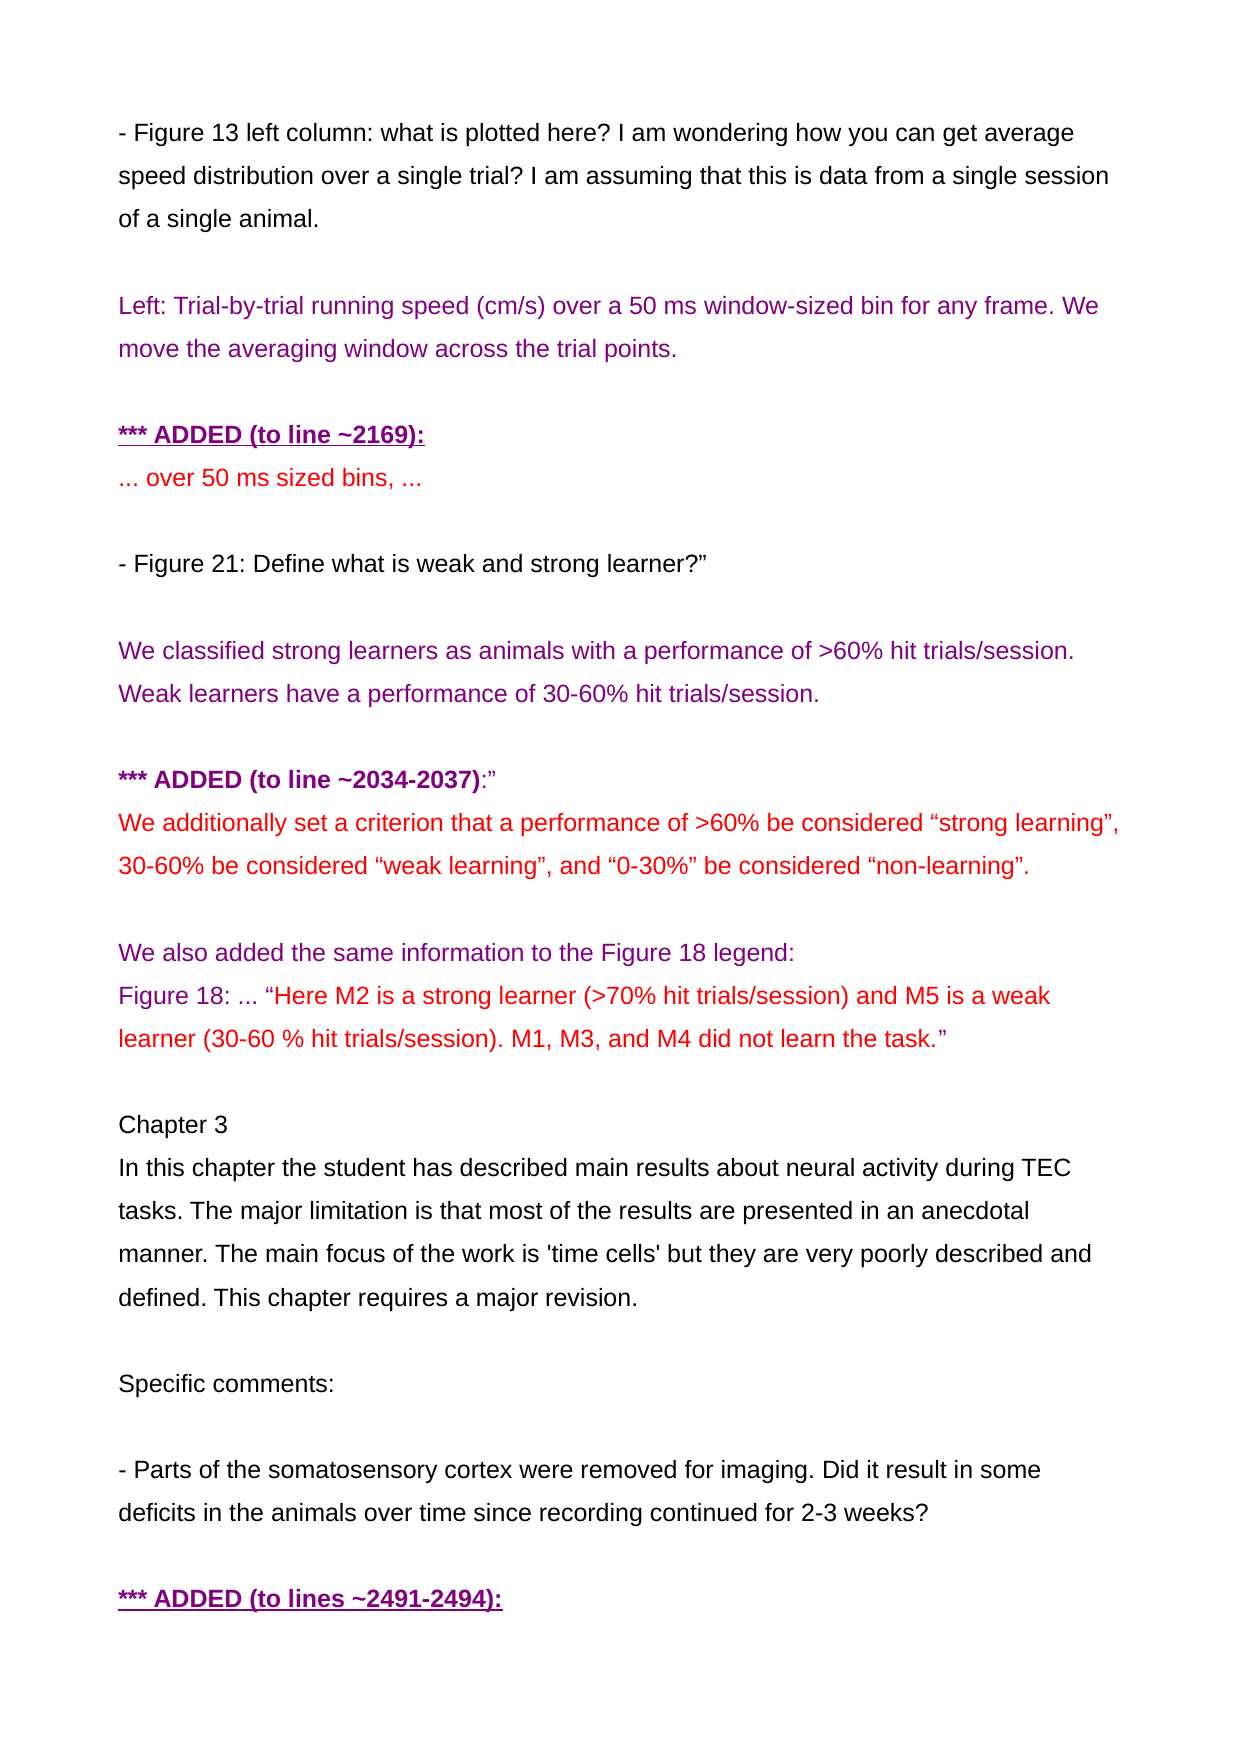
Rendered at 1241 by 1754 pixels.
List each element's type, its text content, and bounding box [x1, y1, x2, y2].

text In this chapter the student has described main results about neural activity during TEC tasks. The major limitation is that most of the results are presented in an anecdotal manner. The main focus of the work is 'time cells' but they are very poorly described and defined. This chapter requires a major revision. [118, 1153, 1122, 1311]
text Chapter 3 [118, 1110, 1122, 1139]
text Specific comments: [118, 1369, 1122, 1397]
text - Figure 13 left column: what is plotted here? I am wondering how you can get average speed distribution over a single trial? I am assuming that this is data from a single session of a single animal. [118, 118, 1122, 233]
text *** ADDED (to line ~2034-2037):” [118, 765, 1122, 794]
text We also added the same information to the Figure 18 legend: [118, 937, 1122, 966]
text - Parts of the somatosensory cortex were removed for imaging. Did it result in some deficits in the animals over time since recording continued for 2-3 weeks? [118, 1455, 1122, 1527]
text *** ADDED (to line ~2169): [118, 420, 1122, 449]
text *** ADDED (to lines ~2491-2494): [118, 1584, 1122, 1613]
text ... over 50 ms sized bins, ... [118, 463, 1122, 492]
text We additionally set a criterion that a performance of >60% be considered “strong learning”, 30-60% be considered “weak learning”, and “0-30%” be considered “non-learning”. [118, 808, 1122, 880]
text - Figure 21: Define what is weak and strong learner?” [118, 549, 1122, 578]
text We classified strong learners as animals with a performance of >60% hit trials/session. Weak learners have a performance of 30-60% hit trials/session. [118, 636, 1122, 707]
text Figure 18: ... “Here M2 is a strong learner (>70% hit trials/session) and M5 is a weak learner (30-60 % hit trials/session). M1, M3, and M4 did not learn the task.” [118, 981, 1122, 1052]
text Left: Trial-by-trial running speed (cm/s) over a 50 ms window-sized bin for any frame. We move the averaging window across the trial points. [118, 291, 1122, 362]
